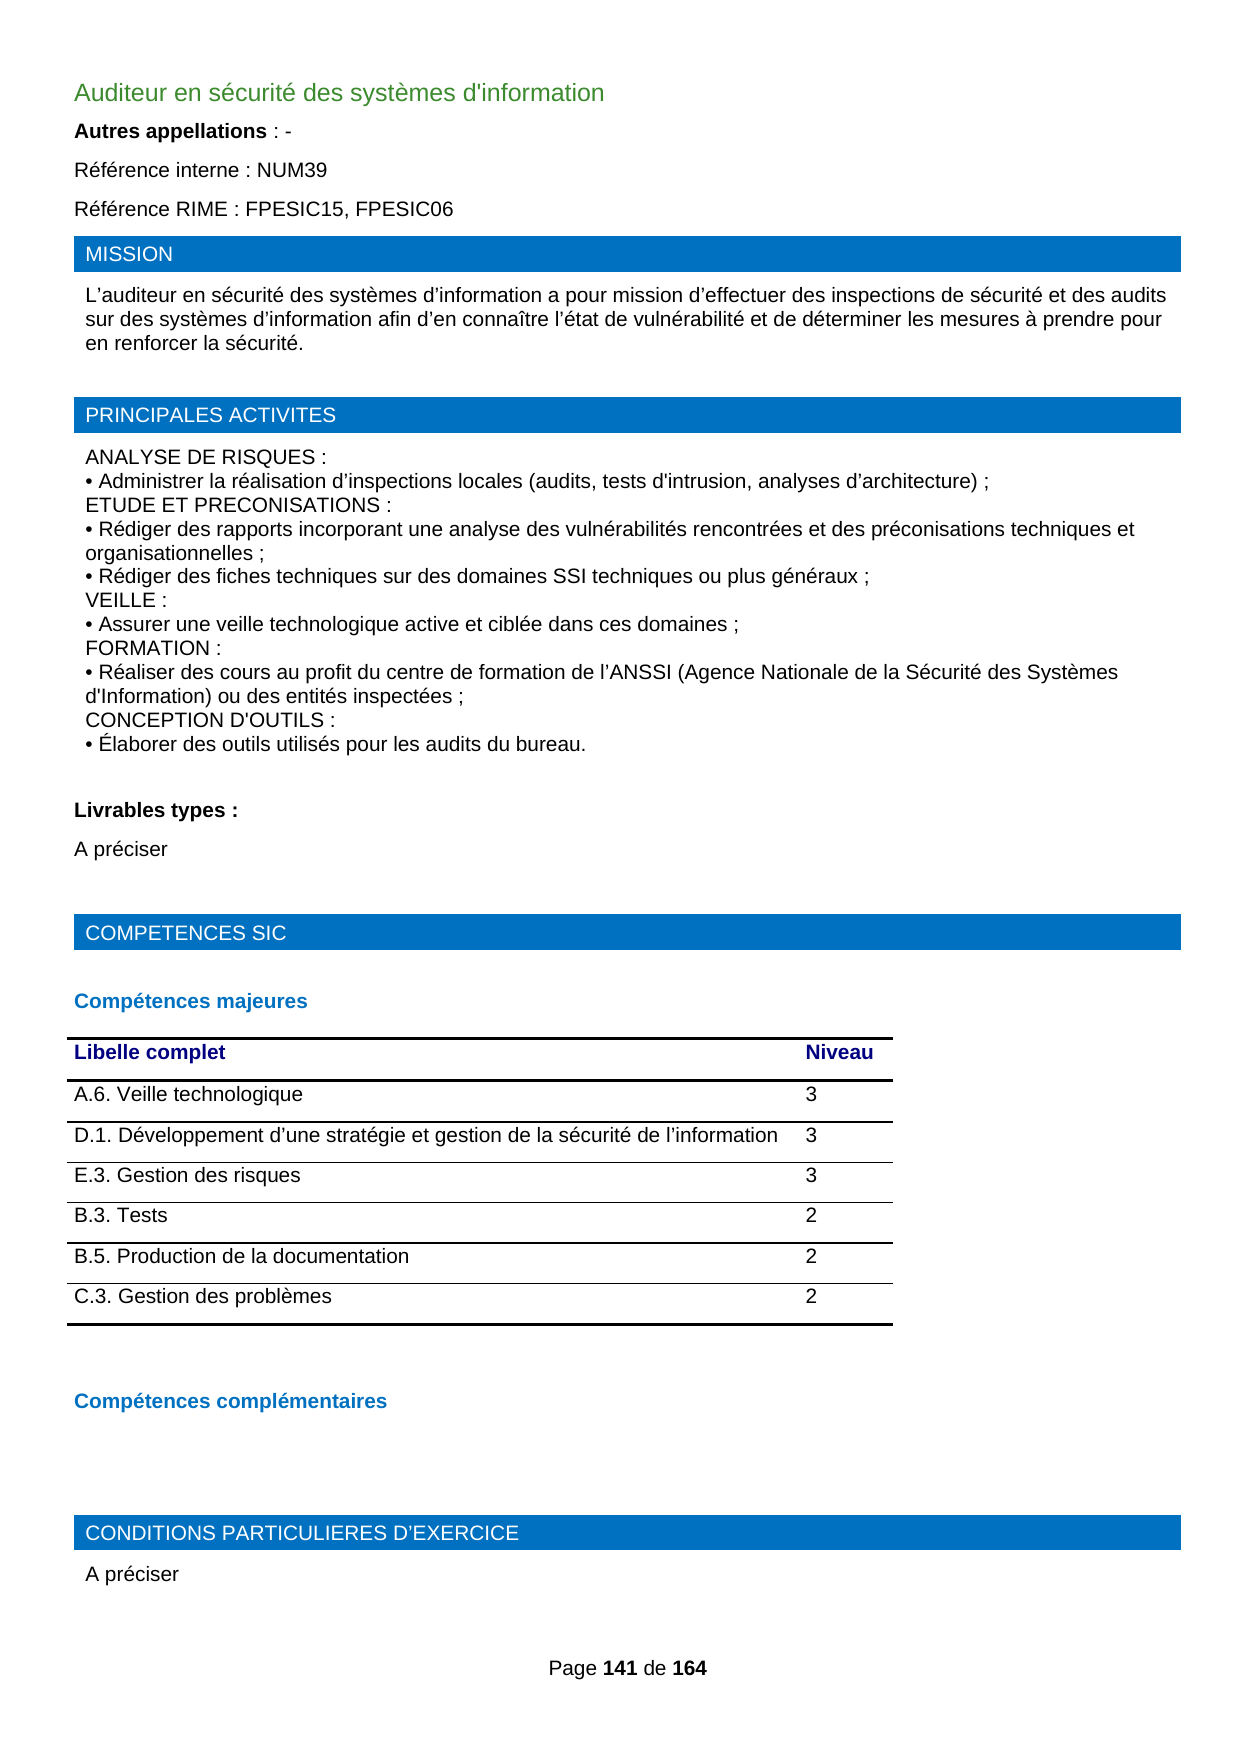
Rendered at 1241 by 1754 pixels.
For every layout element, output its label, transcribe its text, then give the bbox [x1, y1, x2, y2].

table_cell 3 [798, 1123, 893, 1161]
table_cell 2 [798, 1244, 893, 1283]
table_header Libelle complet [67, 1040, 798, 1079]
text Référence interne : NUM39 [74, 158, 1181, 182]
table_cell 3 [798, 1082, 893, 1121]
table_header MISSION [74, 236, 1181, 272]
table_cell E.3. Gestion des risques [67, 1163, 798, 1202]
table_cell A préciser [74, 1550, 1179, 1589]
table_cell 2 [798, 1203, 893, 1242]
text Compétences majeures [74, 989, 1181, 1013]
table_cell 2 [798, 1284, 893, 1323]
table_cell L’auditeur en sécurité des systèmes d’information a pour mission d’effectuer des inspections de sécurité et des audits sur des systèmes d’information afin d’en connaître l’état de vulnérabilité et de déterminer les mesures à prendre pour en renforcer la sécurité. [74, 272, 1179, 358]
table_header PRINCIPALES ACTIVITES [74, 397, 1181, 433]
text Référence RIME : FPESIC15, FPESIC06 [74, 197, 1181, 221]
table_cell B.5. Production de la documentation [67, 1244, 798, 1283]
table_cell 3 [798, 1163, 893, 1202]
text A préciser [74, 837, 1181, 861]
subtitle Auditeur en sécurité des systèmes d'information [74, 78, 1181, 107]
table_cell ANALYSE DE RISQUES : • Administrer la réalisation d’inspections locales (audits, tests d'intrusion, analyses d’architecture) ; ETUDE ET PRECONISATIONS : • Rédiger des rapports incorporant une analyse des vulnérabilités rencontrées et des préconisations techniques et organisationnelles ; • Rédiger des fiches techniques sur des domaines SSI techniques ou plus généraux ; VEILLE : • Assurer une veille technologique active et ciblée dans ces domaines ; FORMATION : • Réaliser des cours au profit du centre de formation de l’ANSSI (Agence Nationale de la Sécurité des Systèmes d'Information) ou des entités inspectées ; CONCEPTION D'OUTILS : • Élaborer des outils utilisés pour les audits du bureau. [74, 433, 1179, 759]
table_cell D.1. Développement d’une stratégie et gestion de la sécurité de l’information [67, 1123, 798, 1161]
table_cell A.6. Veille technologique [67, 1082, 798, 1121]
table_header COMPETENCES SIC [74, 914, 1181, 950]
table_header Niveau [798, 1040, 893, 1079]
table_cell C.3. Gestion des problèmes [67, 1284, 798, 1323]
table_cell B.3. Tests [67, 1203, 798, 1242]
text Autres appellations : - [74, 119, 1181, 143]
table_header CONDITIONS PARTICULIERES D’EXERCICE [74, 1515, 1181, 1550]
text Compétences complémentaires [74, 1389, 1181, 1413]
text Livrables types : [74, 798, 1181, 822]
